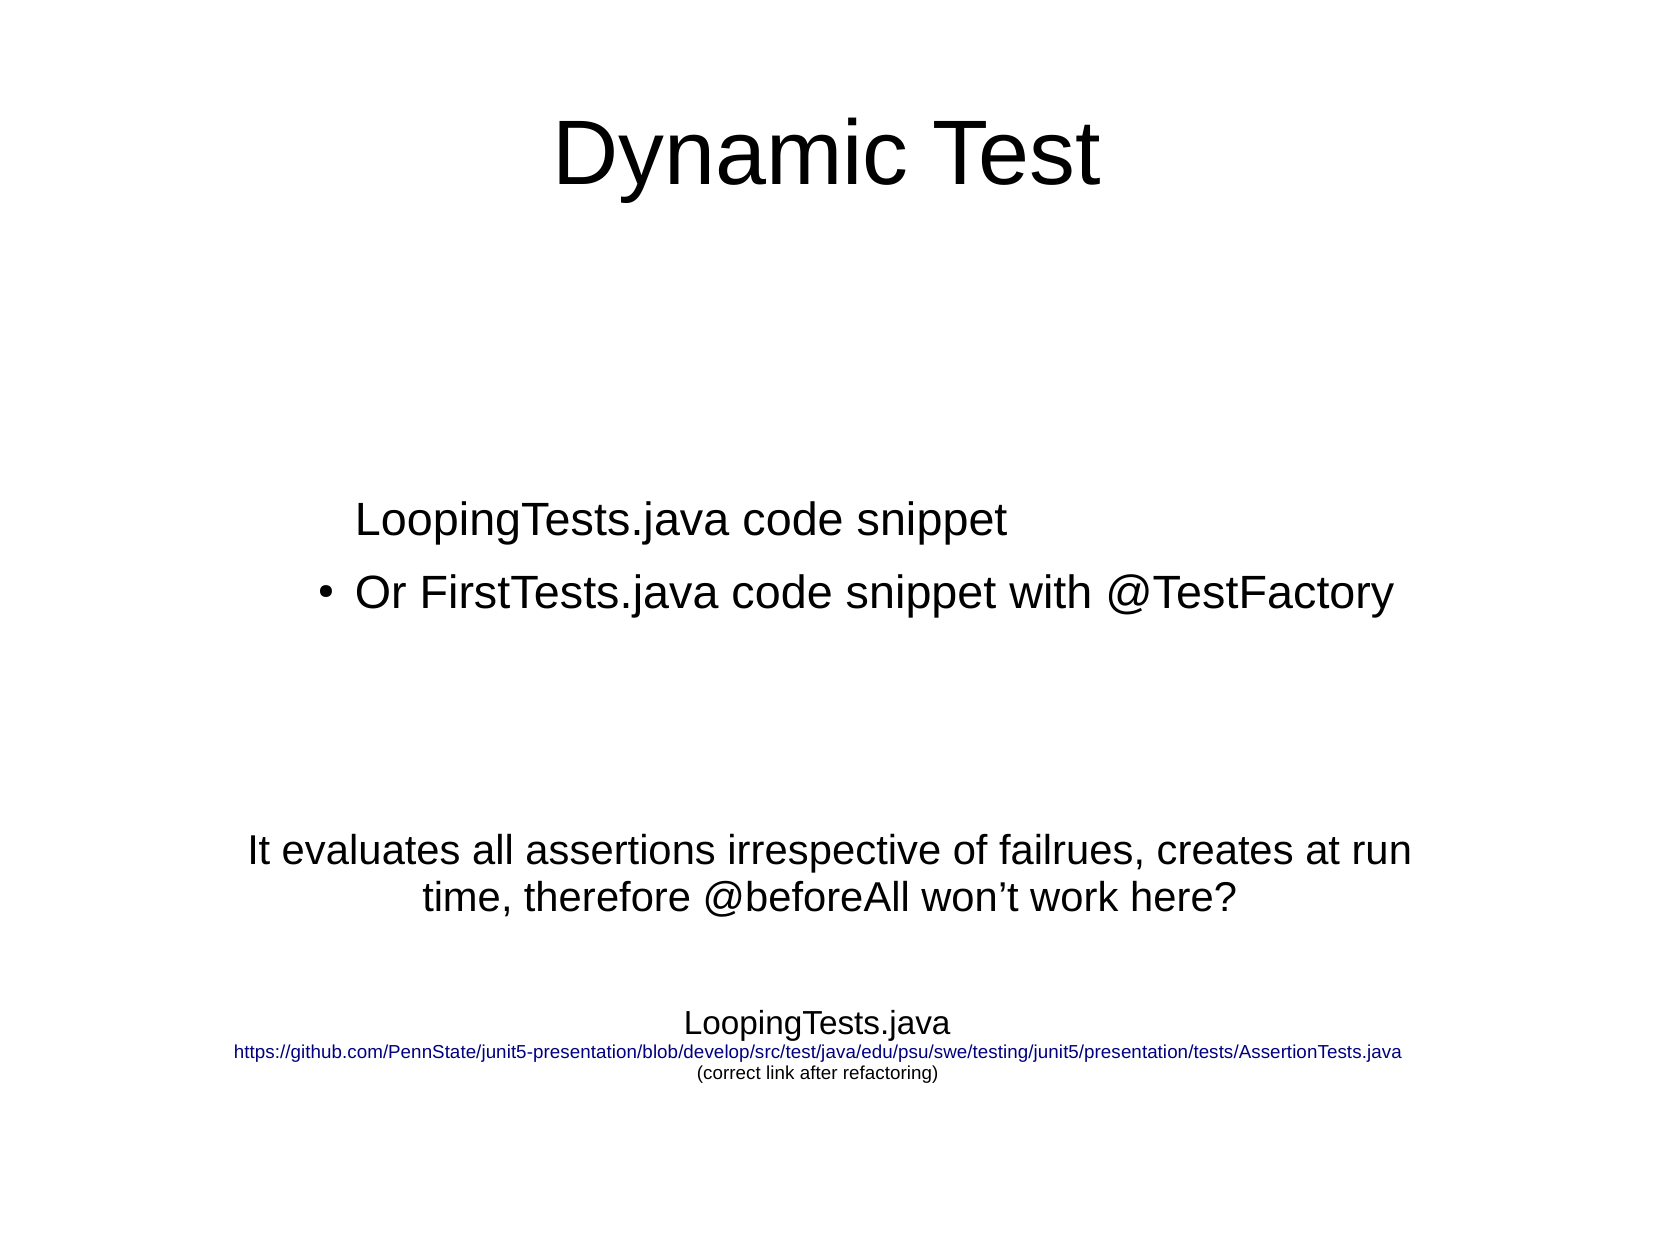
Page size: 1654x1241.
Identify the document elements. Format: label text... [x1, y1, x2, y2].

list LoopingTests.java code snippet Or FirstTests.java code snippet with @TestFactory [305, 493, 1408, 623]
title Dynamic Test [82, 49, 1571, 257]
title It evaluates all assertions irrespective of failrues, creates at run time, therefore @beforeAll won’t work here? [222, 798, 1438, 949]
title LoopingTests.java https://github.com/PennState/junit5-presentation/blob/develop/src/test/java/edu/psu/swe/testing/junit5/presentation/tests/AssertionTests.java (correct link after refactoring) [210, 969, 1426, 1120]
